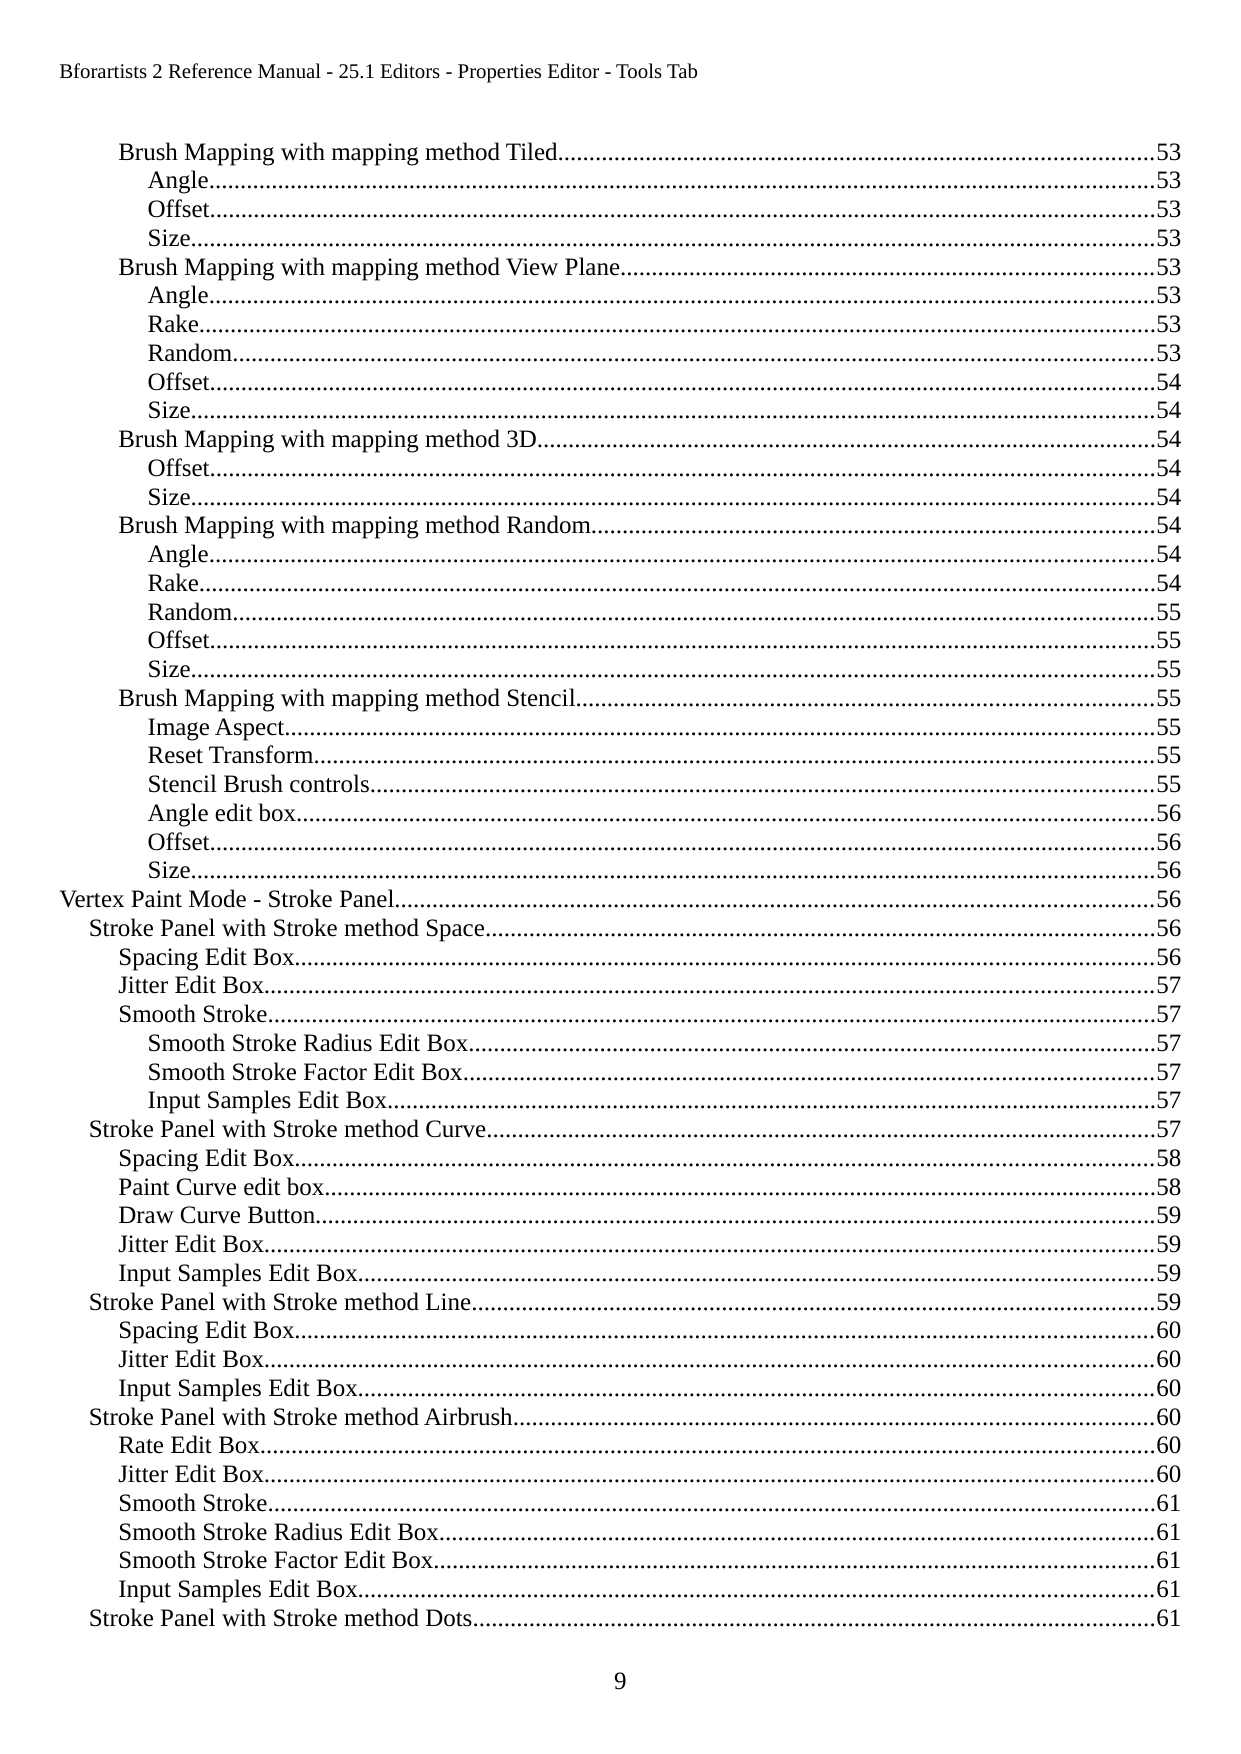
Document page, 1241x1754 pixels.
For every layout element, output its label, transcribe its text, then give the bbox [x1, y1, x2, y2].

text Size 54 [147, 482, 1181, 510]
text Draw Curve Button 59 [118, 1200, 1181, 1229]
text Stroke Panel with Stroke method Airbrush 60 [88, 1402, 1181, 1430]
text Rake 54 [147, 568, 1181, 597]
text Angle 53 [147, 165, 1181, 194]
text Spacing Edit Box 58 [118, 1143, 1181, 1172]
text Spacing Edit Box 56 [118, 942, 1181, 970]
text Offset 56 [147, 827, 1181, 855]
text Stroke Panel with Stroke method Dots 61 [88, 1603, 1181, 1632]
text Input Samples Edit Box 57 [147, 1085, 1181, 1114]
text Input Samples Edit Box 60 [118, 1373, 1181, 1402]
text Rake 53 [147, 309, 1181, 338]
text Jitter Edit Box 60 [118, 1459, 1181, 1488]
text Smooth Stroke Radius Edit Box 61 [118, 1517, 1181, 1545]
text Size 55 [147, 654, 1181, 683]
text Rate Edit Box 60 [118, 1430, 1181, 1459]
text Offset 54 [147, 453, 1181, 482]
text Size 54 [147, 395, 1181, 424]
text Smooth Stroke Factor Edit Box 57 [147, 1057, 1181, 1085]
text Stroke Panel with Stroke method Line 59 [88, 1287, 1181, 1315]
text Reset Transform 55 [147, 740, 1181, 769]
text Offset 55 [147, 625, 1181, 654]
text Brush Mapping with mapping method 3D 54 [118, 424, 1181, 453]
text Jitter Edit Box 57 [118, 970, 1181, 999]
text Paint Curve edit box 58 [118, 1172, 1181, 1200]
text Input Samples Edit Box 61 [118, 1574, 1181, 1603]
text Angle 53 [147, 280, 1181, 309]
text Stroke Panel with Stroke method Space 56 [88, 913, 1181, 942]
text Brush Mapping with mapping method Tiled 53 [118, 137, 1181, 165]
text Brush Mapping with mapping method Random 54 [118, 510, 1181, 539]
text Spacing Edit Box 60 [118, 1315, 1181, 1344]
text Jitter Edit Box 59 [118, 1229, 1181, 1258]
text Brush Mapping with mapping method Stencil 55 [118, 683, 1181, 712]
text Size 53 [147, 223, 1181, 252]
text Smooth Stroke 61 [118, 1488, 1181, 1517]
text Angle 54 [147, 539, 1181, 568]
text Random 53 [147, 338, 1181, 367]
text Smooth Stroke Radius Edit Box 57 [147, 1028, 1181, 1057]
text Offset 54 [147, 367, 1181, 395]
text Angle edit box 56 [147, 798, 1181, 827]
text Offset 53 [147, 194, 1181, 223]
text Stroke Panel with Stroke method Curve 57 [88, 1114, 1181, 1143]
text Size 56 [147, 855, 1181, 884]
text Smooth Stroke 57 [118, 999, 1181, 1028]
text Jitter Edit Box 60 [118, 1344, 1181, 1373]
text Smooth Stroke Factor Edit Box 61 [118, 1545, 1181, 1574]
text Input Samples Edit Box 59 [118, 1258, 1181, 1287]
text Vertex Paint Mode - Stroke Panel 56 [59, 884, 1181, 913]
text Image Aspect 55 [147, 712, 1181, 740]
text Random 55 [147, 597, 1181, 625]
text Brush Mapping with mapping method View Plane 53 [118, 252, 1181, 280]
text Stencil Brush controls 55 [147, 769, 1181, 798]
